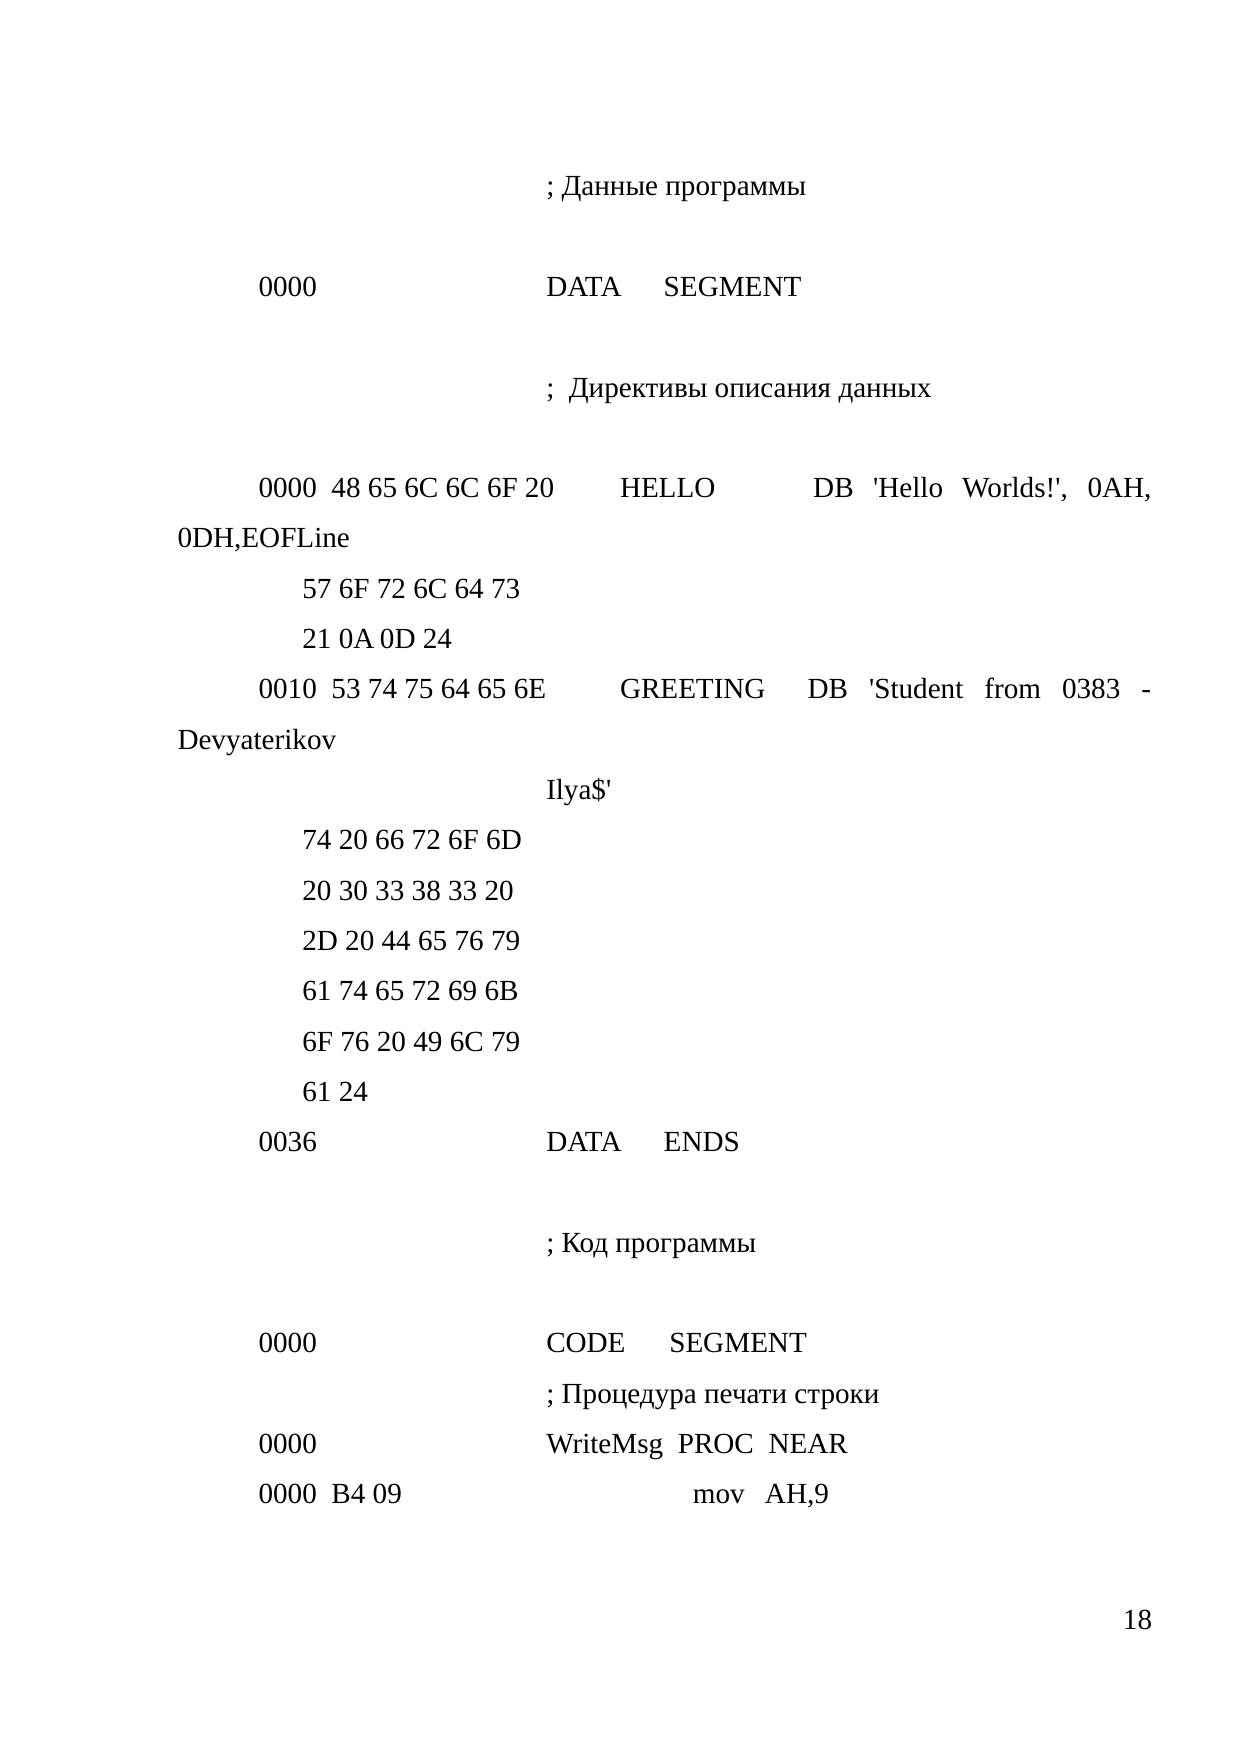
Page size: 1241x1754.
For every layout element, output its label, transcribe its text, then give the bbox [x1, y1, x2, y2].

text 0000 CODE SEGMENT [177, 1326, 1152, 1359]
text ; Данные программы [177, 168, 1152, 202]
text ; Код программы [177, 1225, 1152, 1258]
text 21 0A 0D 24 [177, 621, 1152, 655]
text 0000 B4 09 mov AH,9 [177, 1477, 1152, 1510]
text 20 30 33 38 33 20 [177, 873, 1152, 906]
text 61 74 65 72 69 6B [177, 973, 1152, 1007]
text 0010 53 74 75 64 65 6E GREETING DB 'Student from 0383 - Devyaterikov [177, 672, 1152, 755]
text 74 20 66 72 6F 6D [177, 822, 1152, 856]
text 2D 20 44 65 76 79 [177, 923, 1152, 957]
text ; Директивы описания данных [177, 370, 1152, 403]
text 61 24 [177, 1074, 1152, 1108]
text 0000 WriteMsg PROC NEAR [177, 1426, 1152, 1460]
text Ilya$' [177, 772, 1152, 806]
text 6F 76 20 49 6C 79 [177, 1024, 1152, 1057]
text 0000 DATA SEGMENT [177, 269, 1152, 303]
text 0036 DATA ENDS [177, 1124, 1152, 1158]
text ; Процедура печати строки [177, 1376, 1152, 1409]
text 57 6F 72 6C 64 73 [177, 571, 1152, 604]
text 0000 48 65 6C 6C 6F 20 HELLO DB 'Hello Worlds!', 0AH, 0DH,EOFLine [177, 470, 1152, 554]
